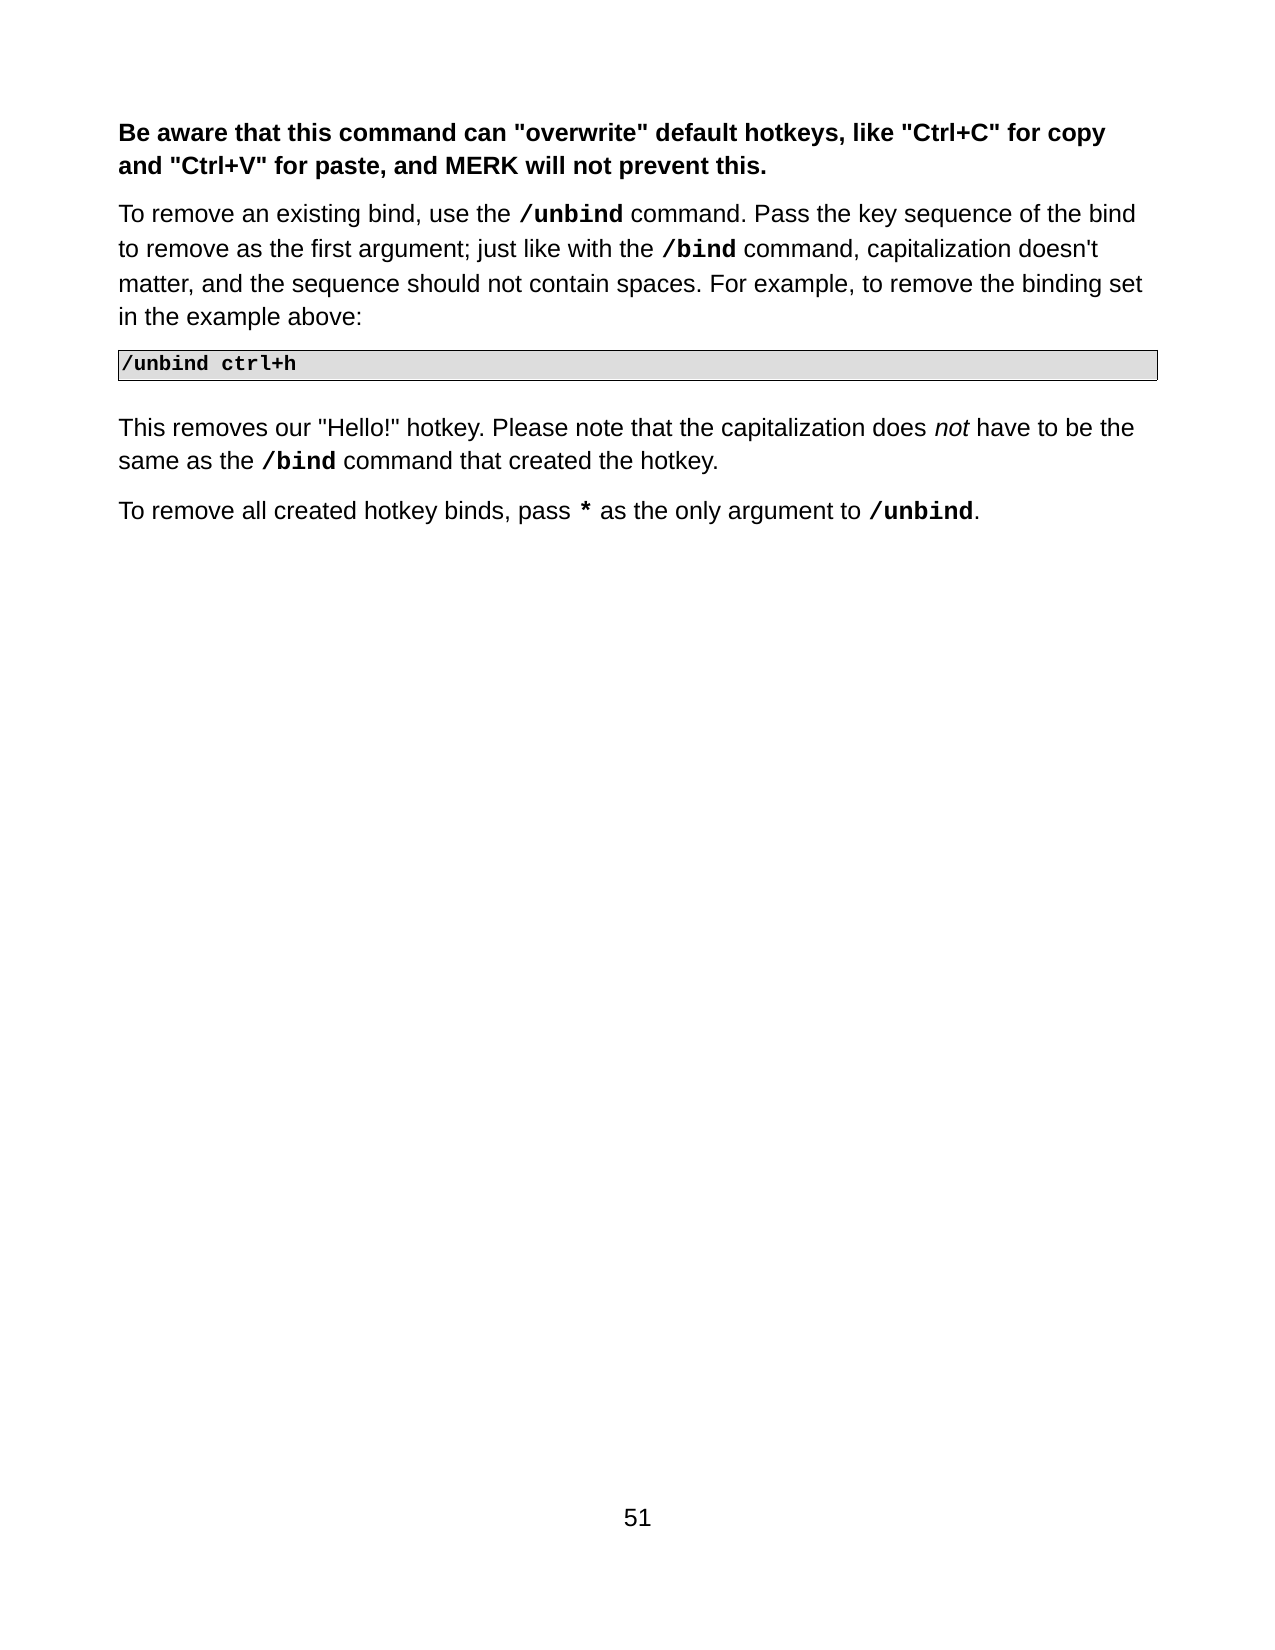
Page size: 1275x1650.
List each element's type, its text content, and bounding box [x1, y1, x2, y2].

table_header /unbind ctrl+h [119, 351, 1157, 379]
text To remove an existing bind, use the /unbind command. Pass the key sequence of the bind to remove as the first argument; just like with the /bind command, capitalization doesn't matter, and the sequence should not contain spaces. For example, to remove the binding set in the example above: [118, 199, 1157, 331]
text Be aware that this command can "overwrite" default hotkeys, like "Ctrl+C" for copy and "Ctrl+V" for paste, and MERK will not prevent this. [118, 118, 1157, 180]
text To remove all created hotkey binds, pass * as the only argument to /unbind. [118, 496, 1157, 527]
text This removes our "Hello!" hotkey. Please note that the capitalization does not have to be the same as the /bind command that created the hotkey. [118, 381, 1157, 477]
